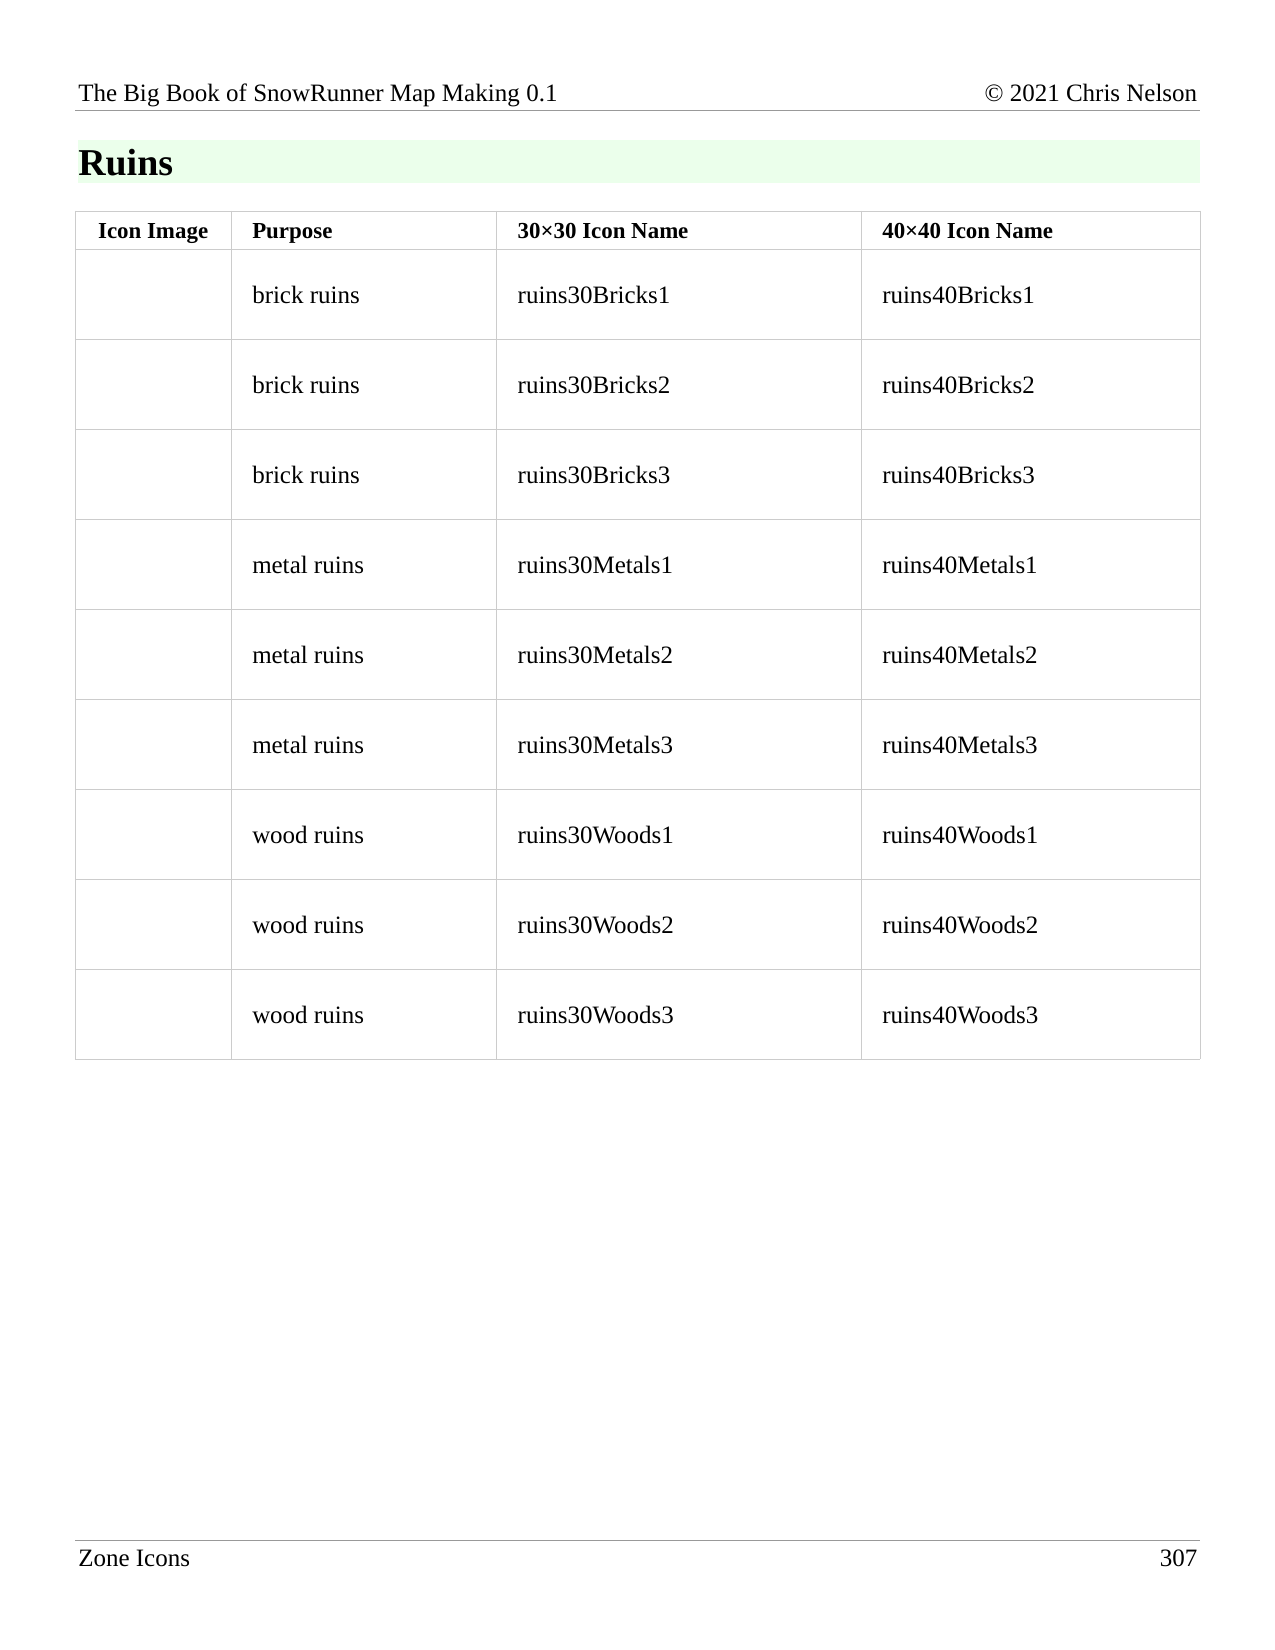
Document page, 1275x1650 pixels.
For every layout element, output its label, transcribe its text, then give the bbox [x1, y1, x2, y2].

table_header Icon Image [76, 212, 231, 249]
table_cell metal ruins [232, 610, 496, 699]
table_cell ruins30Bricks2 [497, 340, 861, 429]
table_cell ruins40Metals2 [862, 610, 1200, 699]
table_cell ruins30Bricks3 [497, 430, 861, 519]
table_cell brick ruins [232, 250, 496, 339]
table_cell wood ruins [232, 880, 496, 969]
table_cell [76, 700, 231, 789]
table_cell brick ruins [232, 340, 496, 429]
table_cell [76, 520, 231, 609]
table_cell [76, 610, 231, 699]
table_cell ruins40Woods1 [862, 790, 1200, 879]
table_cell [76, 880, 231, 969]
table_cell [76, 340, 231, 429]
table_cell ruins40Metals1 [862, 520, 1200, 609]
table_cell ruins40Bricks2 [862, 340, 1200, 429]
table_cell metal ruins [232, 520, 496, 609]
table_cell ruins40Woods3 [862, 970, 1200, 1059]
table_cell ruins30Bricks1 [497, 250, 861, 339]
table_cell [76, 430, 231, 519]
table_cell [76, 790, 231, 879]
table_cell wood ruins [232, 790, 496, 879]
table_cell ruins30Metals1 [497, 520, 861, 609]
table_cell ruins40Woods2 [862, 880, 1200, 969]
table_cell ruins40Bricks3 [862, 430, 1200, 519]
table_cell ruins30Metals3 [497, 700, 861, 789]
table_cell ruins40Metals3 [862, 700, 1200, 789]
table_header 40×40 Icon Name [862, 212, 1200, 249]
table_cell wood ruins [232, 970, 496, 1059]
table_cell ruins30Woods1 [497, 790, 861, 879]
table_cell ruins30Woods2 [497, 880, 861, 969]
table_cell ruins30Metals2 [497, 610, 861, 699]
table_cell metal ruins [232, 700, 496, 789]
table_cell [76, 250, 231, 339]
subtitle Ruins [78, 140, 1200, 183]
table_cell brick ruins [232, 430, 496, 519]
table_header 30×30 Icon Name [497, 212, 861, 249]
table_cell ruins40Bricks1 [862, 250, 1200, 339]
table_cell ruins30Woods3 [497, 970, 861, 1059]
table_cell [76, 970, 231, 1059]
table_header Purpose [232, 212, 496, 249]
